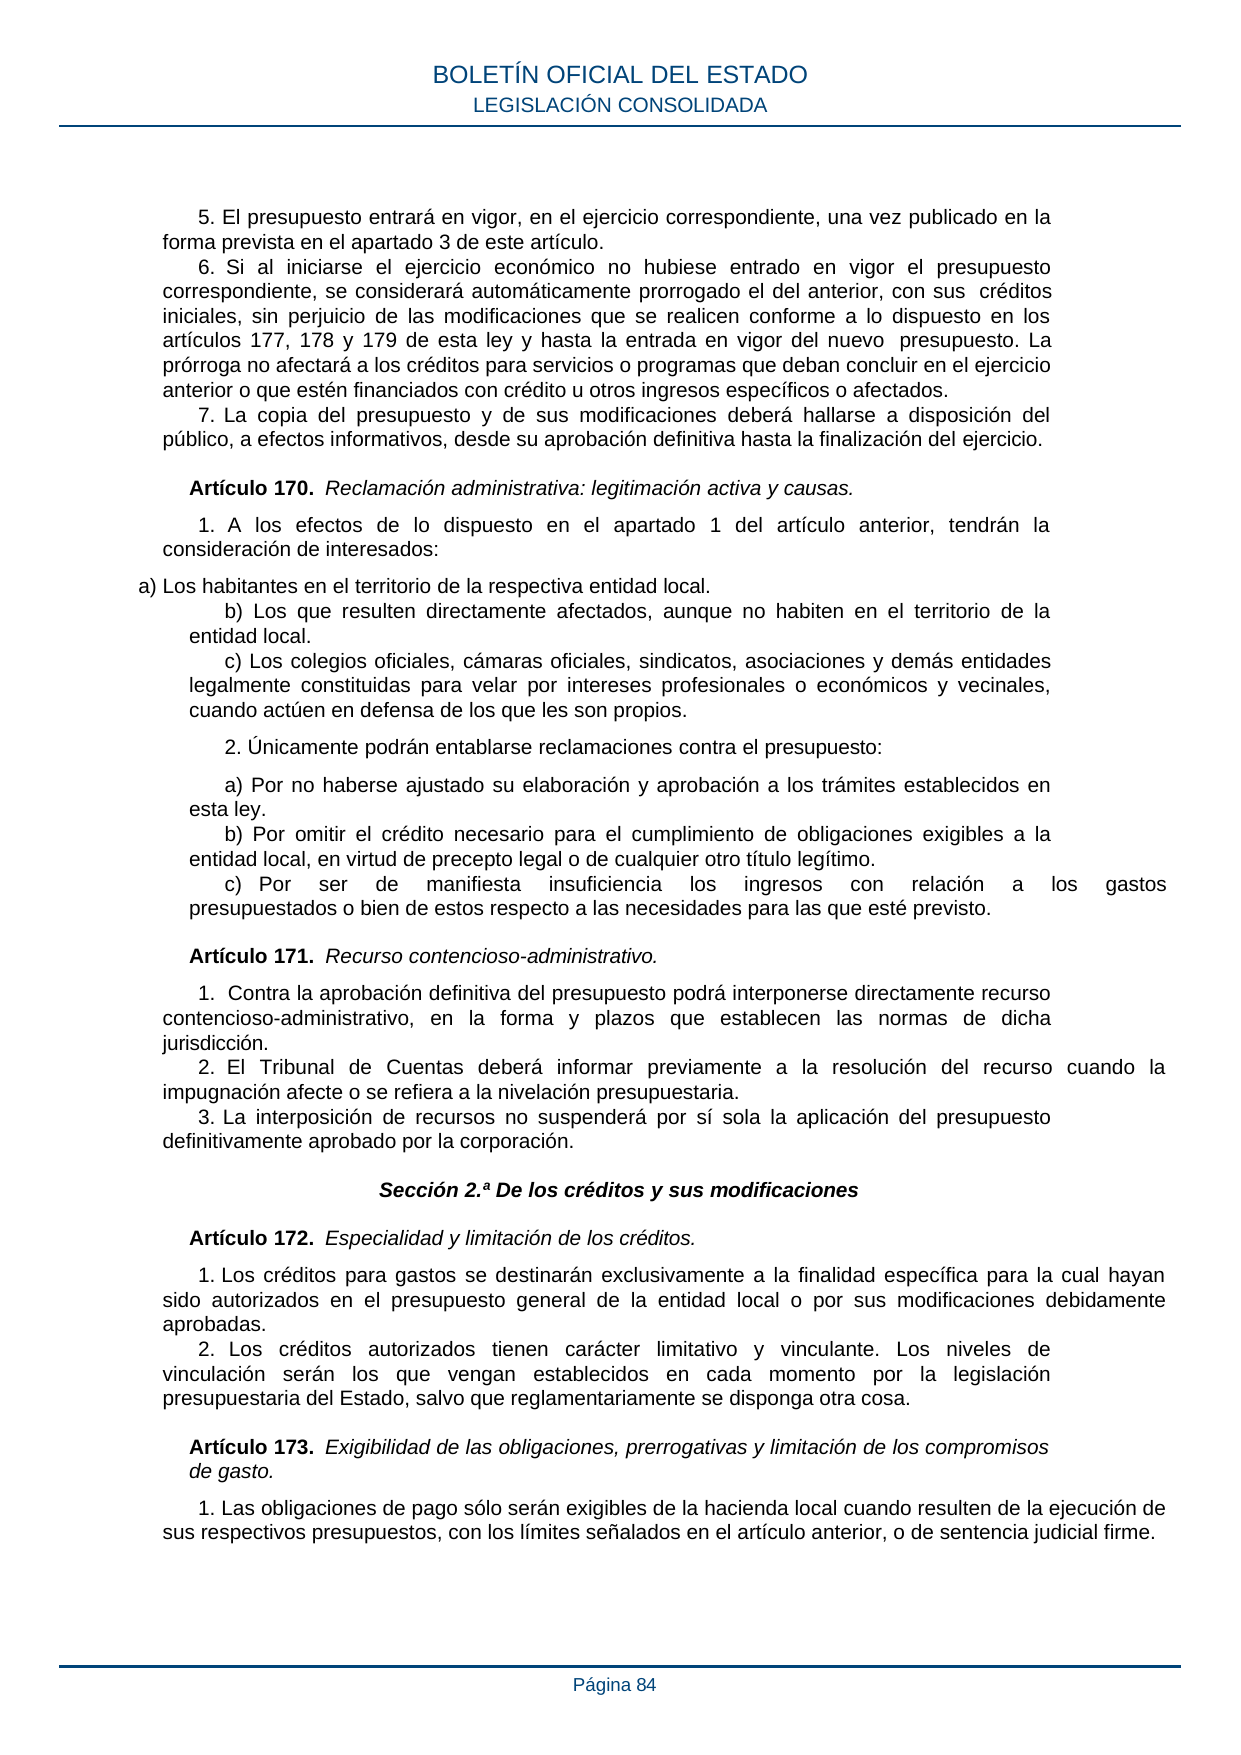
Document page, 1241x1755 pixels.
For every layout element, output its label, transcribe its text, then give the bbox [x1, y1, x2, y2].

text Artículo 171. Recurso contencioso-administrativo. [189, 944, 1167, 968]
text Artículo 172. Especialidad y limitación de los créditos. [189, 1226, 1167, 1250]
list El presupuesto entrará en vigor, en el ejercicio correspondiente, una vez publicado en la forma prevista en el apartado 3 de este artículo. [162, 205, 1052, 254]
list A los efectos de lo dispuesto en el apartado 1 del artículo anterior, tendrán la consideración de interesados: [162, 512, 1052, 561]
list Los créditos autorizados tienen carácter limitativo y vinculante. Los niveles de vinculación serán los que vengan establecidos en cada momento por la legislación presupuestaria del Estado, salvo que reglamentariamente se disponga otra cosa. [162, 1337, 1052, 1410]
list Las obligaciones de pago sólo serán exigibles de la hacienda local cuando resulten de la ejecución de sus respectivos presupuestos, con los límites señalados en el artículo anterior, o de sentencia judicial firme. [162, 1496, 1167, 1544]
list Por no haberse ajustado su elaboración y aprobación a los trámites establecidos en esta ley. [189, 773, 1052, 821]
text Artículo 170. Reclamación administrativa: legitimación activa y causas. [189, 476, 1167, 499]
list El Tribunal de Cuentas deberá informar previamente a la resolución del recurso cuando la impugnación afecte o se refiera a la nivelación presupuestaria. [162, 1055, 1167, 1104]
list Únicamente podrán entablarse reclamaciones contra el presupuesto: [224, 735, 1167, 759]
list Por ser de manifiesta insuficiencia los ingresos con relación a los gastos presupuestados o bien de estos respecto a las necesidades para las que esté previsto. [189, 871, 1167, 920]
list Los que resulten directamente afectados, aunque no habiten en el territorio de la entidad local. [189, 599, 1052, 648]
list Los créditos para gastos se destinarán exclusivamente a la finalidad específica para la cual hayan sido autorizados en el presupuesto general de la entidad local o por sus modificaciones debidamente aprobadas. [162, 1263, 1167, 1336]
text Artículo 173. Exigibilidad de las obligaciones, prerrogativas y limitación de los compromisos de gasto. [189, 1434, 1052, 1483]
list Contra la aprobación definitiva del presupuesto podrá interponerse directamente recurso contencioso-administrativo, en la forma y plazos que establecen las normas de dicha jurisdicción. [162, 981, 1052, 1054]
list Los colegios oficiales, cámaras oficiales, sindicatos, asociaciones y demás entidades legalmente constituidas para velar por intereses profesionales o económicos y vecinales, cuando actúen en defensa de los que les son propios. [189, 649, 1052, 722]
list Los habitantes en el territorio de la respectiva entidad local. [138, 574, 1167, 598]
subtitle Sección 2.ª De los créditos y sus modificaciones [379, 1177, 1167, 1201]
list Por omitir el crédito necesario para el cumplimiento de obligaciones exigibles a la entidad local, en virtud de precepto legal o de cualquier otro título legítimo. [189, 822, 1052, 871]
list Si al iniciarse el ejercicio económico no hubiese entrado en vigor el presupuesto correspondiente, se considerará automáticamente prorrogado el del anterior, con sus créditos iniciales, sin perjuicio de las modificaciones que se realicen conforme a lo dispuesto en los artículos 177, 178 y 179 de esta ley y hasta la entrada en vigor del nuevo presupuesto. La prórroga no afectará a los créditos para servicios o programas que deban concluir en el ejercicio anterior o que estén financiados con crédito u otros ingresos específicos o afectados. [162, 254, 1052, 401]
list La copia del presupuesto y de sus modificaciones deberá hallarse a disposición del público, a efectos informativos, desde su aprobación definitiva hasta la finalización del ejercicio. [162, 403, 1052, 451]
list La interposición de recursos no suspenderá por sí sola la aplicación del presupuesto definitivamente aprobado por la corporación. [162, 1104, 1052, 1153]
